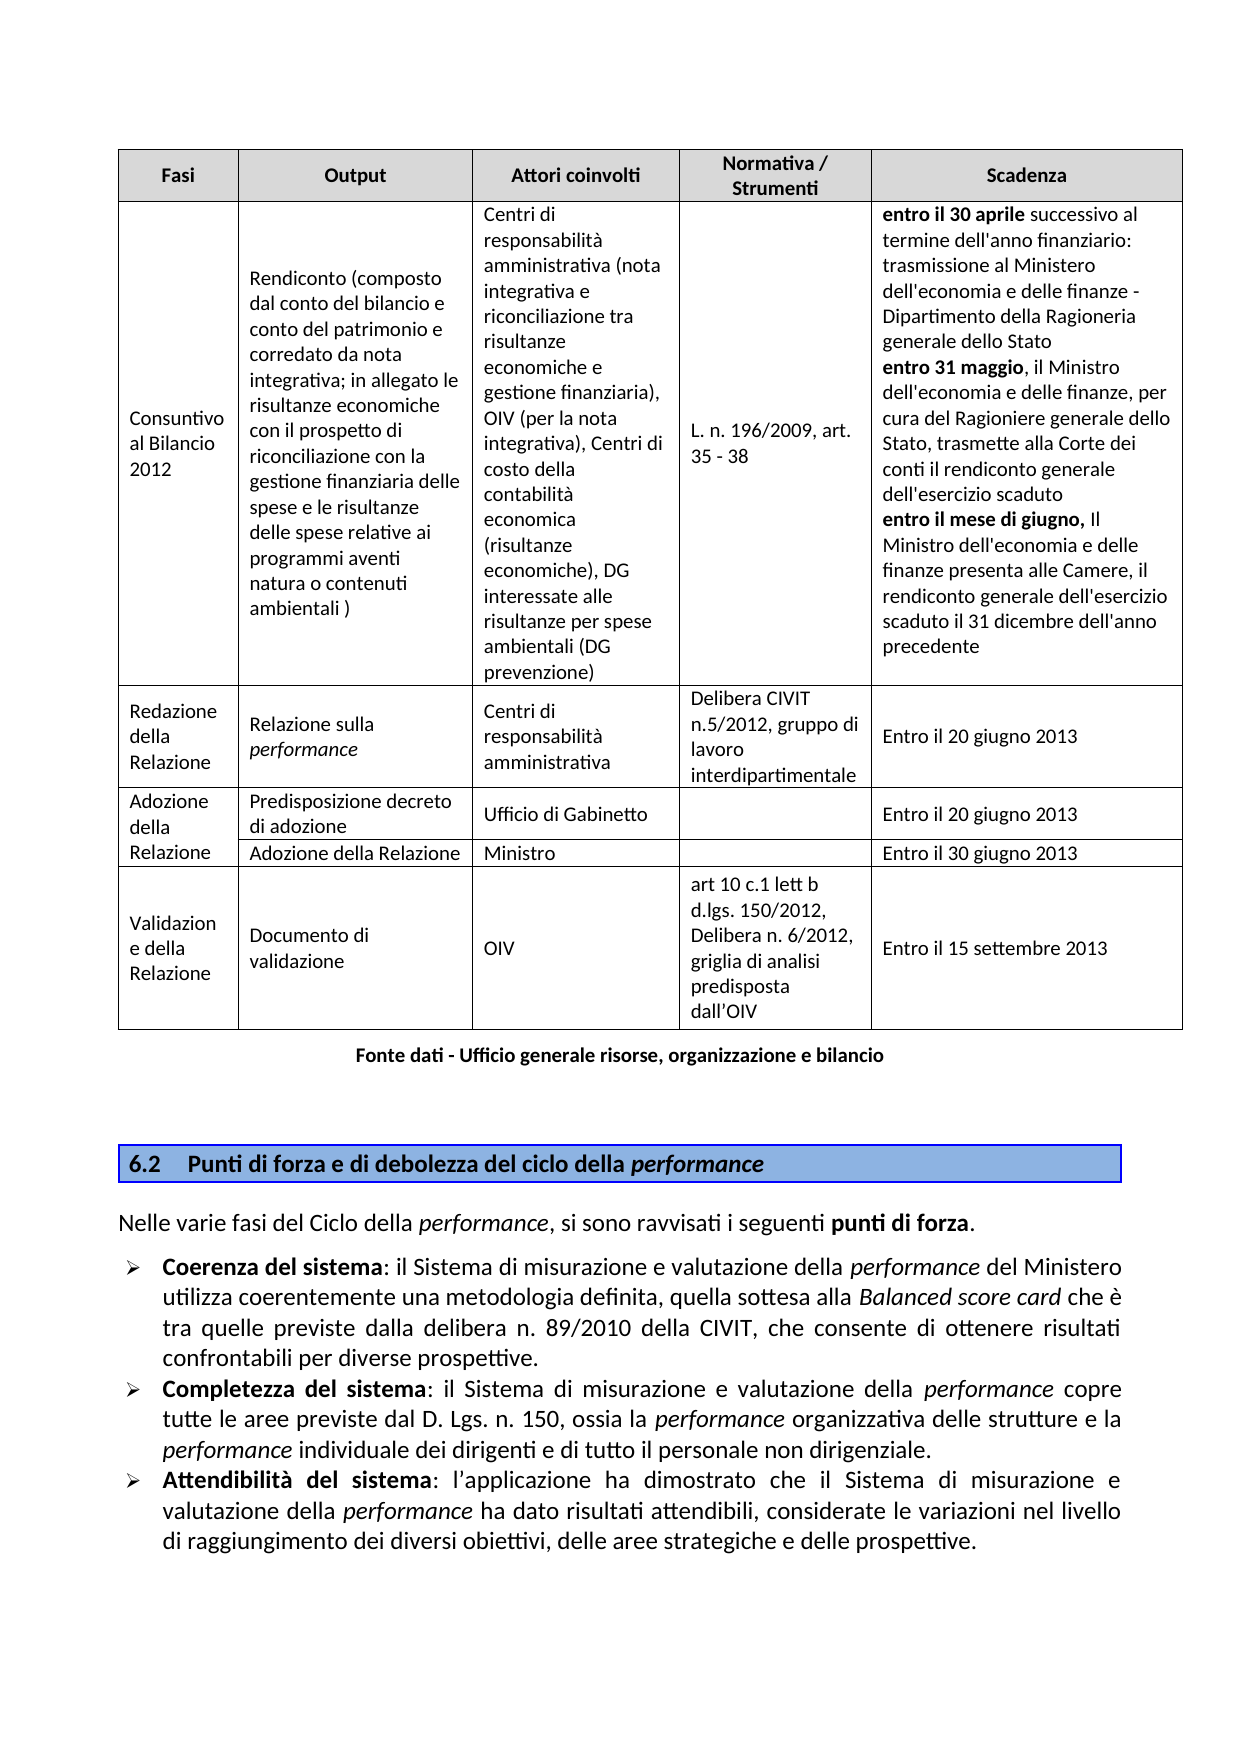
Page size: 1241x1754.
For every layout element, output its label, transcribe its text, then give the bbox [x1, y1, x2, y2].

table_cell Adozione della Relazione [119, 788, 238, 866]
table_cell Predisposizione decreto di adozione [239, 788, 472, 839]
table_cell Entro il 20 giugno 2013 [872, 788, 1182, 839]
table_cell Entro il 15 settembre 2013 [872, 867, 1182, 1029]
table_cell Ministro [473, 840, 679, 866]
list Coerenza del sistema: il Sistema di misurazione e valutazione della performance del Ministero utilizza coerentemente una metodologia definita, quella sottesa alla Balanced score card che è tra quelle previste dalla delibera n. 89/2010 della CIVIT, che consente di ottenere risultati confrontabili per diverse prospettive. [125, 1251, 1122, 1373]
table_cell [680, 840, 871, 866]
table_header Output [239, 150, 472, 201]
table_cell Centri di responsabilità amministrativa [473, 686, 679, 787]
table_cell Rendiconto (composto dal conto del bilancio e conto del patrimonio e corredato da nota integrativa; in allegato le risultanze economiche con il prospetto di riconciliazione con la gestione finanziaria delle spese e le risultanze delle spese relative ai programmi aventi natura o contenuti ambientali ) [239, 202, 472, 684]
table_cell entro il 30 aprile successivo al termine dell'anno finanziario: trasmissione al Ministero dell'economia e delle finanze - Dipartimento della Ragioneria generale dello Stato entro 31 maggio, il Ministro dell'economia e delle finanze, per cura del Ragioniere generale dello Stato, trasmette alla Corte dei conti il rendiconto generale dell'esercizio scaduto entro il mese di giugno, Il Ministro dell'economia e delle finanze presenta alle Camere, il rendiconto generale dell'esercizio scaduto il 31 dicembre dell'anno precedente [872, 202, 1182, 684]
table_cell [680, 788, 871, 839]
table_cell Redazione della Relazione [119, 686, 238, 787]
table_header Fasi [119, 150, 238, 201]
table_cell OIV [473, 867, 679, 1029]
table_cell Consuntivo al Bilancio 2012 [119, 202, 238, 684]
table_cell Centri di responsabilità amministrativa (nota integrativa e riconciliazione tra risultanze economiche e gestione finanziaria), OIV (per la nota integrativa), Centri di costo della contabilità economica (risultanze economiche), DG interessate alle risultanze per spese ambientali (DG prevenzione) [473, 202, 679, 684]
subtitle Punti di forza e di debolezza del ciclo della performance [120, 1146, 1120, 1181]
list Completezza del sistema: il Sistema di misurazione e valutazione della performance copre tutte le aree previste dal D. Lgs. n. 150, ossia la performance organizzativa delle strutture e la performance individuale dei dirigenti e di tutto il personale non dirigenziale. [125, 1373, 1122, 1464]
table_cell Relazione sulla performance [239, 686, 472, 787]
table_cell Validazione della Relazione [119, 867, 238, 1029]
table_cell Delibera CIVIT n.5/2012, gruppo di lavoro interdipartimentale [680, 686, 871, 787]
table_header Normativa / Strumenti [680, 150, 871, 201]
table_cell Documento di validazione [239, 867, 472, 1029]
table_cell art 10 c.1 lett b d.lgs. 150/2012, Delibera n. 6/2012, griglia di analisi predisposta dall’OIV [680, 867, 871, 1029]
text Nelle varie fasi del Ciclo della performance, si sono ravvisati i seguenti punti di forza. [118, 1208, 1122, 1238]
table_cell Adozione della Relazione [239, 840, 472, 866]
table_cell L. n. 196/2009, art. 35 - 38 [680, 202, 871, 684]
list Attendibilità del sistema: l’applicazione ha dimostrato che il Sistema di misurazione e valutazione della performance ha dato risultati attendibili, considerate le variazioni nel livello di raggiungimento dei diversi obiettivi, delle aree strategiche e delle prospettive. [125, 1464, 1122, 1556]
table_cell Entro il 30 giugno 2013 [872, 840, 1182, 866]
table_header Scadenza [872, 150, 1182, 201]
table_cell Ufficio di Gabinetto [473, 788, 679, 839]
table_cell Entro il 20 giugno 2013 [872, 686, 1182, 787]
text Fonte dati - Ufficio generale risorse, organizzazione e bilancio [118, 1043, 1122, 1068]
table_header Attori coinvolti [473, 150, 679, 201]
